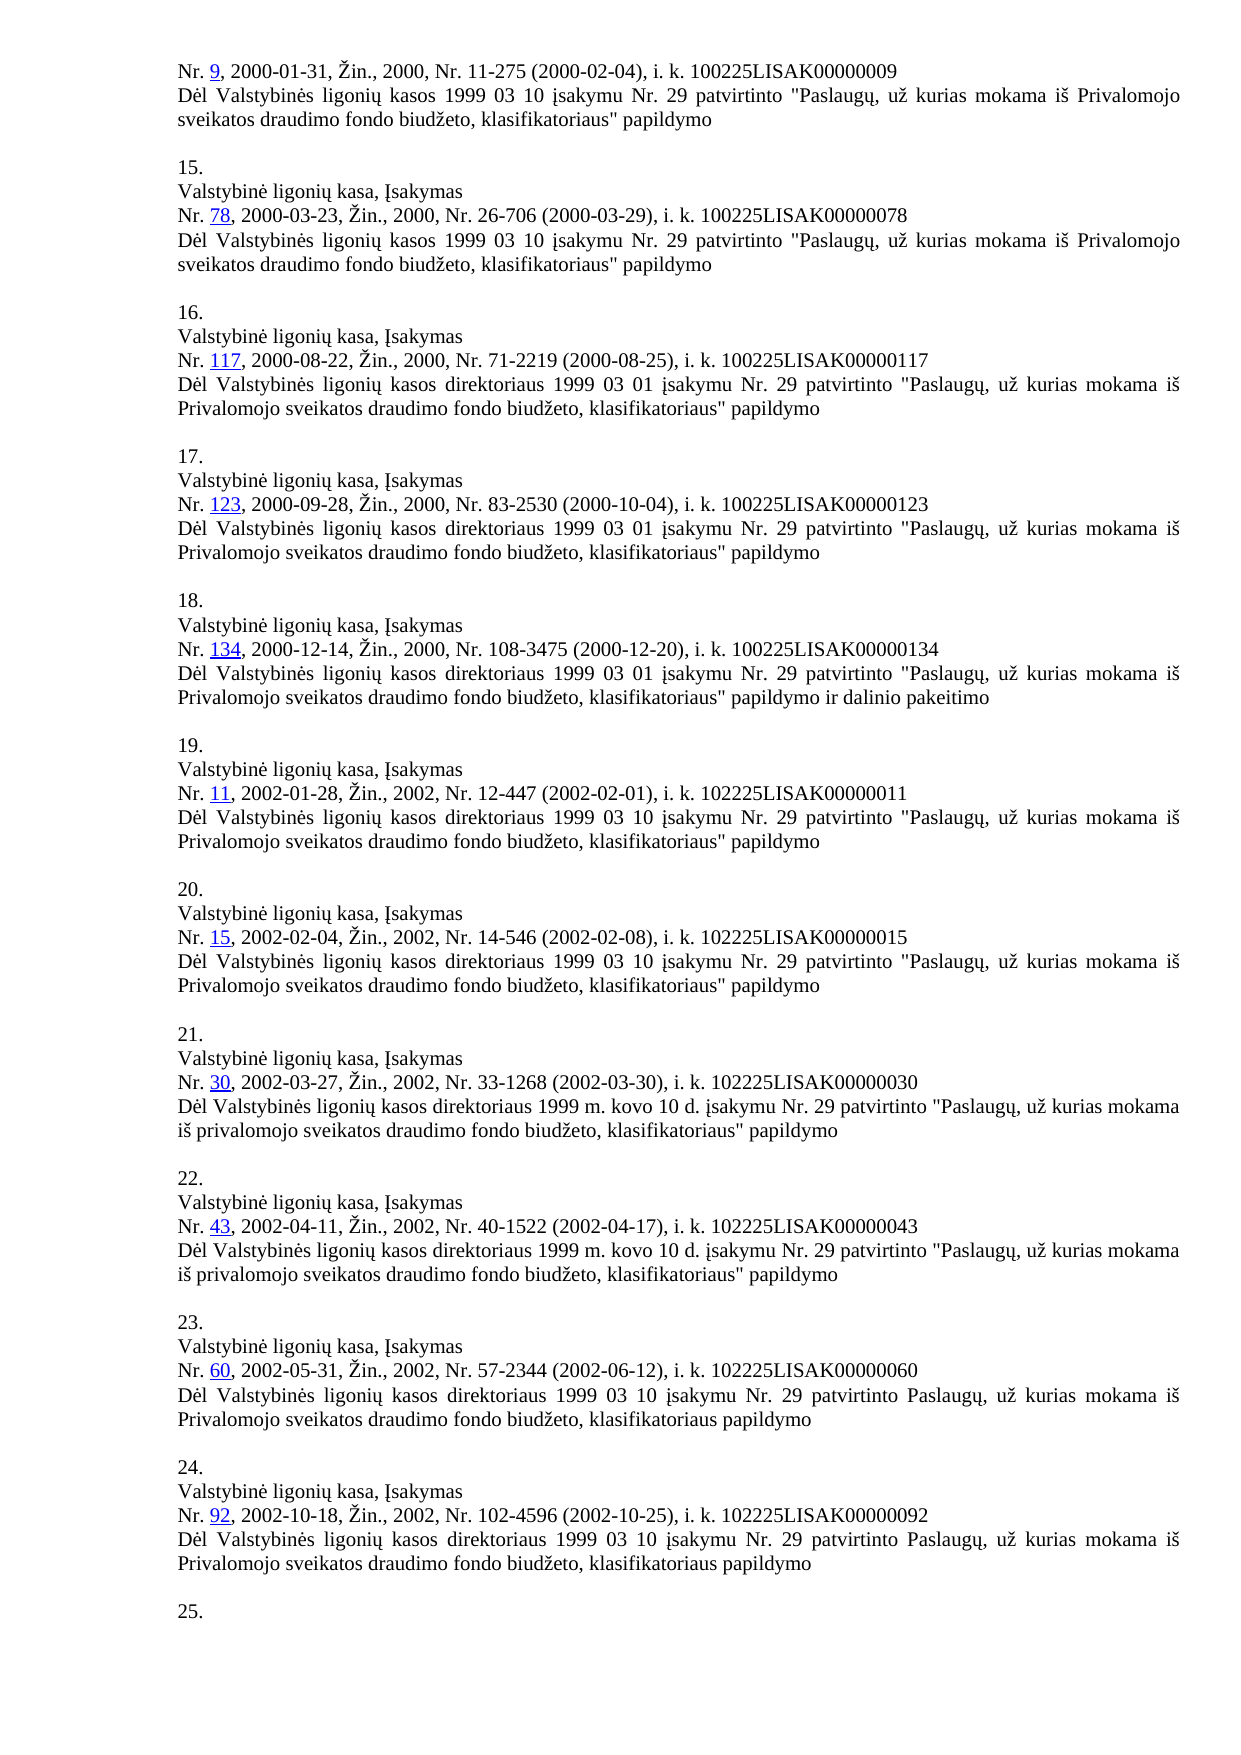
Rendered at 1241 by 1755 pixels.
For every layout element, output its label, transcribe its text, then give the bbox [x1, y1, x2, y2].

text Dėl Valstybinės ligonių kasos 1999 03 10 įsakymu Nr. 29 patvirtinto "Paslaugų, už kurias mokama iš Privalomojo sveikatos draudimo fondo biudžeto, klasifikatoriaus" papildymo [177, 227, 1181, 276]
text Valstybinė ligonių kasa, Įsakymas [177, 757, 1181, 781]
text Dėl Valstybinės ligonių kasos direktoriaus 1999 03 01 įsakymu Nr. 29 patvirtinto "Paslaugų, už kurias mokama iš Privalomojo sveikatos draudimo fondo biudžeto, klasifikatoriaus" papildymo [177, 372, 1181, 420]
text Dėl Valstybinės ligonių kasos direktoriaus 1999 03 10 įsakymu Nr. 29 patvirtinto Paslaugų, už kurias mokama iš Privalomojo sveikatos draudimo fondo biudžeto, klasifikatoriaus papildymo [177, 1527, 1181, 1575]
text Nr. 43, 2002-04-11, Žin., 2002, Nr. 40-1522 (2002-04-17), i. k. 102225LISAK00000043 [177, 1214, 1181, 1238]
text Nr. 78, 2000-03-23, Žin., 2000, Nr. 26-706 (2000-03-29), i. k. 100225LISAK00000078 [177, 203, 1181, 227]
text 22. [177, 1166, 1181, 1190]
text Nr. 15, 2002-02-04, Žin., 2002, Nr. 14-546 (2002-02-08), i. k. 102225LISAK00000015 [177, 925, 1181, 949]
text Dėl Valstybinės ligonių kasos 1999 03 10 įsakymu Nr. 29 patvirtinto "Paslaugų, už kurias mokama iš Privalomojo sveikatos draudimo fondo biudžeto, klasifikatoriaus" papildymo [177, 83, 1181, 131]
text Valstybinė ligonių kasa, Įsakymas [177, 612, 1181, 637]
text Nr. 30, 2002-03-27, Žin., 2002, Nr. 33-1268 (2002-03-30), i. k. 102225LISAK00000030 [177, 1070, 1181, 1094]
text 15. [177, 155, 1181, 179]
text Valstybinė ligonių kasa, Įsakymas [177, 179, 1181, 203]
text 24. [177, 1455, 1181, 1479]
text 17. [177, 444, 1181, 468]
text Nr. 117, 2000-08-22, Žin., 2000, Nr. 71-2219 (2000-08-25), i. k. 100225LISAK00000117 [177, 348, 1181, 372]
text Dėl Valstybinės ligonių kasos direktoriaus 1999 03 01 įsakymu Nr. 29 patvirtinto "Paslaugų, už kurias mokama iš Privalomojo sveikatos draudimo fondo biudžeto, klasifikatoriaus" papildymo ir dalinio pakeitimo [177, 661, 1181, 709]
text Dėl Valstybinės ligonių kasos direktoriaus 1999 m. kovo 10 d. įsakymu Nr. 29 patvirtinto "Paslaugų, už kurias mokama iš privalomojo sveikatos draudimo fondo biudžeto, klasifikatoriaus" papildymo [177, 1238, 1181, 1286]
text 25. [177, 1599, 1181, 1623]
text Valstybinė ligonių kasa, Įsakymas [177, 1334, 1181, 1358]
text 18. [177, 588, 1181, 612]
text Nr. 9, 2000-01-31, Žin., 2000, Nr. 11-275 (2000-02-04), i. k. 100225LISAK00000009 [177, 59, 1181, 83]
text Nr. 123, 2000-09-28, Žin., 2000, Nr. 83-2530 (2000-10-04), i. k. 100225LISAK00000123 [177, 492, 1181, 516]
text Valstybinė ligonių kasa, Įsakymas [177, 324, 1181, 348]
text 19. [177, 733, 1181, 757]
text Valstybinė ligonių kasa, Įsakymas [177, 468, 1181, 492]
text Valstybinė ligonių kasa, Įsakymas [177, 1190, 1181, 1214]
text Dėl Valstybinės ligonių kasos direktoriaus 1999 03 01 įsakymu Nr. 29 patvirtinto "Paslaugų, už kurias mokama iš Privalomojo sveikatos draudimo fondo biudžeto, klasifikatoriaus" papildymo [177, 516, 1181, 564]
text Valstybinė ligonių kasa, Įsakymas [177, 901, 1181, 925]
text 20. [177, 877, 1181, 901]
text Dėl Valstybinės ligonių kasos direktoriaus 1999 03 10 įsakymu Nr. 29 patvirtinto "Paslaugų, už kurias mokama iš Privalomojo sveikatos draudimo fondo biudžeto, klasifikatoriaus" papildymo [177, 805, 1181, 853]
text Dėl Valstybinės ligonių kasos direktoriaus 1999 03 10 įsakymu Nr. 29 patvirtinto Paslaugų, už kurias mokama iš Privalomojo sveikatos draudimo fondo biudžeto, klasifikatoriaus papildymo [177, 1382, 1181, 1431]
text Valstybinė ligonių kasa, Įsakymas [177, 1046, 1181, 1070]
text Nr. 60, 2002-05-31, Žin., 2002, Nr. 57-2344 (2002-06-12), i. k. 102225LISAK00000060 [177, 1358, 1181, 1382]
text Nr. 92, 2002-10-18, Žin., 2002, Nr. 102-4596 (2002-10-25), i. k. 102225LISAK00000092 [177, 1503, 1181, 1527]
text Dėl Valstybinės ligonių kasos direktoriaus 1999 03 10 įsakymu Nr. 29 patvirtinto "Paslaugų, už kurias mokama iš Privalomojo sveikatos draudimo fondo biudžeto, klasifikatoriaus" papildymo [177, 949, 1181, 997]
text Nr. 134, 2000-12-14, Žin., 2000, Nr. 108-3475 (2000-12-20), i. k. 100225LISAK00000134 [177, 637, 1181, 661]
text Nr. 11, 2002-01-28, Žin., 2002, Nr. 12-447 (2002-02-01), i. k. 102225LISAK00000011 [177, 781, 1181, 805]
text 21. [177, 1022, 1181, 1046]
text 23. [177, 1310, 1181, 1334]
text Valstybinė ligonių kasa, Įsakymas [177, 1479, 1181, 1503]
text Dėl Valstybinės ligonių kasos direktoriaus 1999 m. kovo 10 d. įsakymu Nr. 29 patvirtinto "Paslaugų, už kurias mokama iš privalomojo sveikatos draudimo fondo biudžeto, klasifikatoriaus" papildymo [177, 1094, 1181, 1142]
text 16. [177, 300, 1181, 324]
